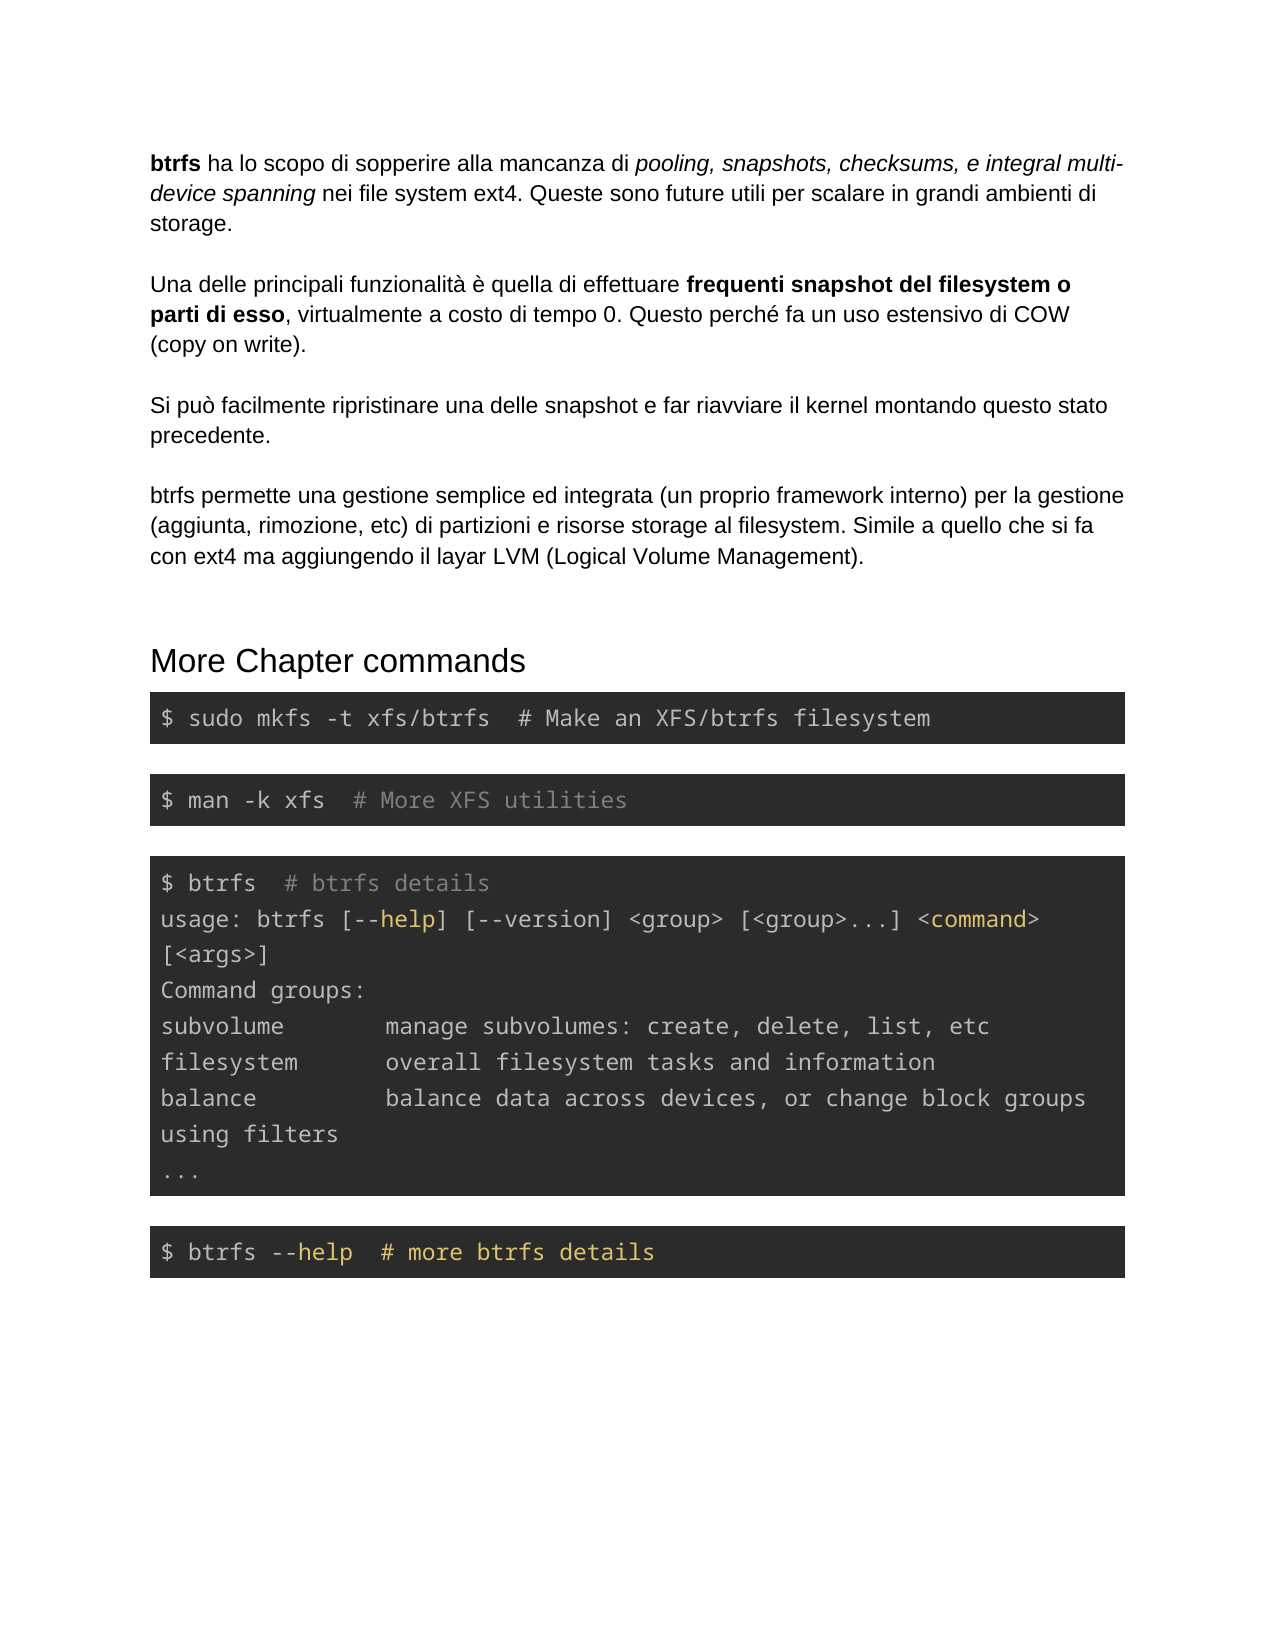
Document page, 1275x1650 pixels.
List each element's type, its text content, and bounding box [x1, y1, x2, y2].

text btrfs permette una gestione semplice ed integrata (un proprio framework interno) per la gestione (aggiunta, rimozione, etc) di partizioni e risorse storage al filesystem. Simile a quello che si fa con ext4 ma aggiungendo il layar LVM (Logical Volume Management). [150, 482, 1125, 569]
text Si può facilmente ripristinare una delle snapshot e far riavviare il kernel montando questo stato precedente. [150, 392, 1125, 448]
table_header $ man -k xfs # More XFS utilities [150, 774, 1125, 826]
table_header $ btrfs # btrfs details usage: btrfs [--help] [--version] <group> [<group>...] <command> [<args>] Command groups: subvolume manage subvolumes: create, delete, list, etc filesystem overall filesystem tasks and information balance balance data across devices, or change block groups using filters ... [150, 856, 1125, 1196]
subtitle More Chapter commands [150, 641, 1125, 679]
text btrfs ha lo scopo di sopperire alla mancanza di pooling, snapshots, checksums, e integral multi-device spanning nei file system ext4. Queste sono future utili per scalare in grandi ambienti di storage. [150, 150, 1125, 237]
text Una delle principali funzionalità è quella di effettuare frequenti snapshot del filesystem o parti di esso, virtualmente a costo di tempo 0. Questo perché fa un uso estensivo di COW (copy on write). [150, 271, 1125, 358]
table_header $ sudo mkfs -t xfs/btrfs # Make an XFS/btrfs filesystem [150, 692, 1125, 744]
table_header $ btrfs --help # more btrfs details [150, 1226, 1125, 1278]
